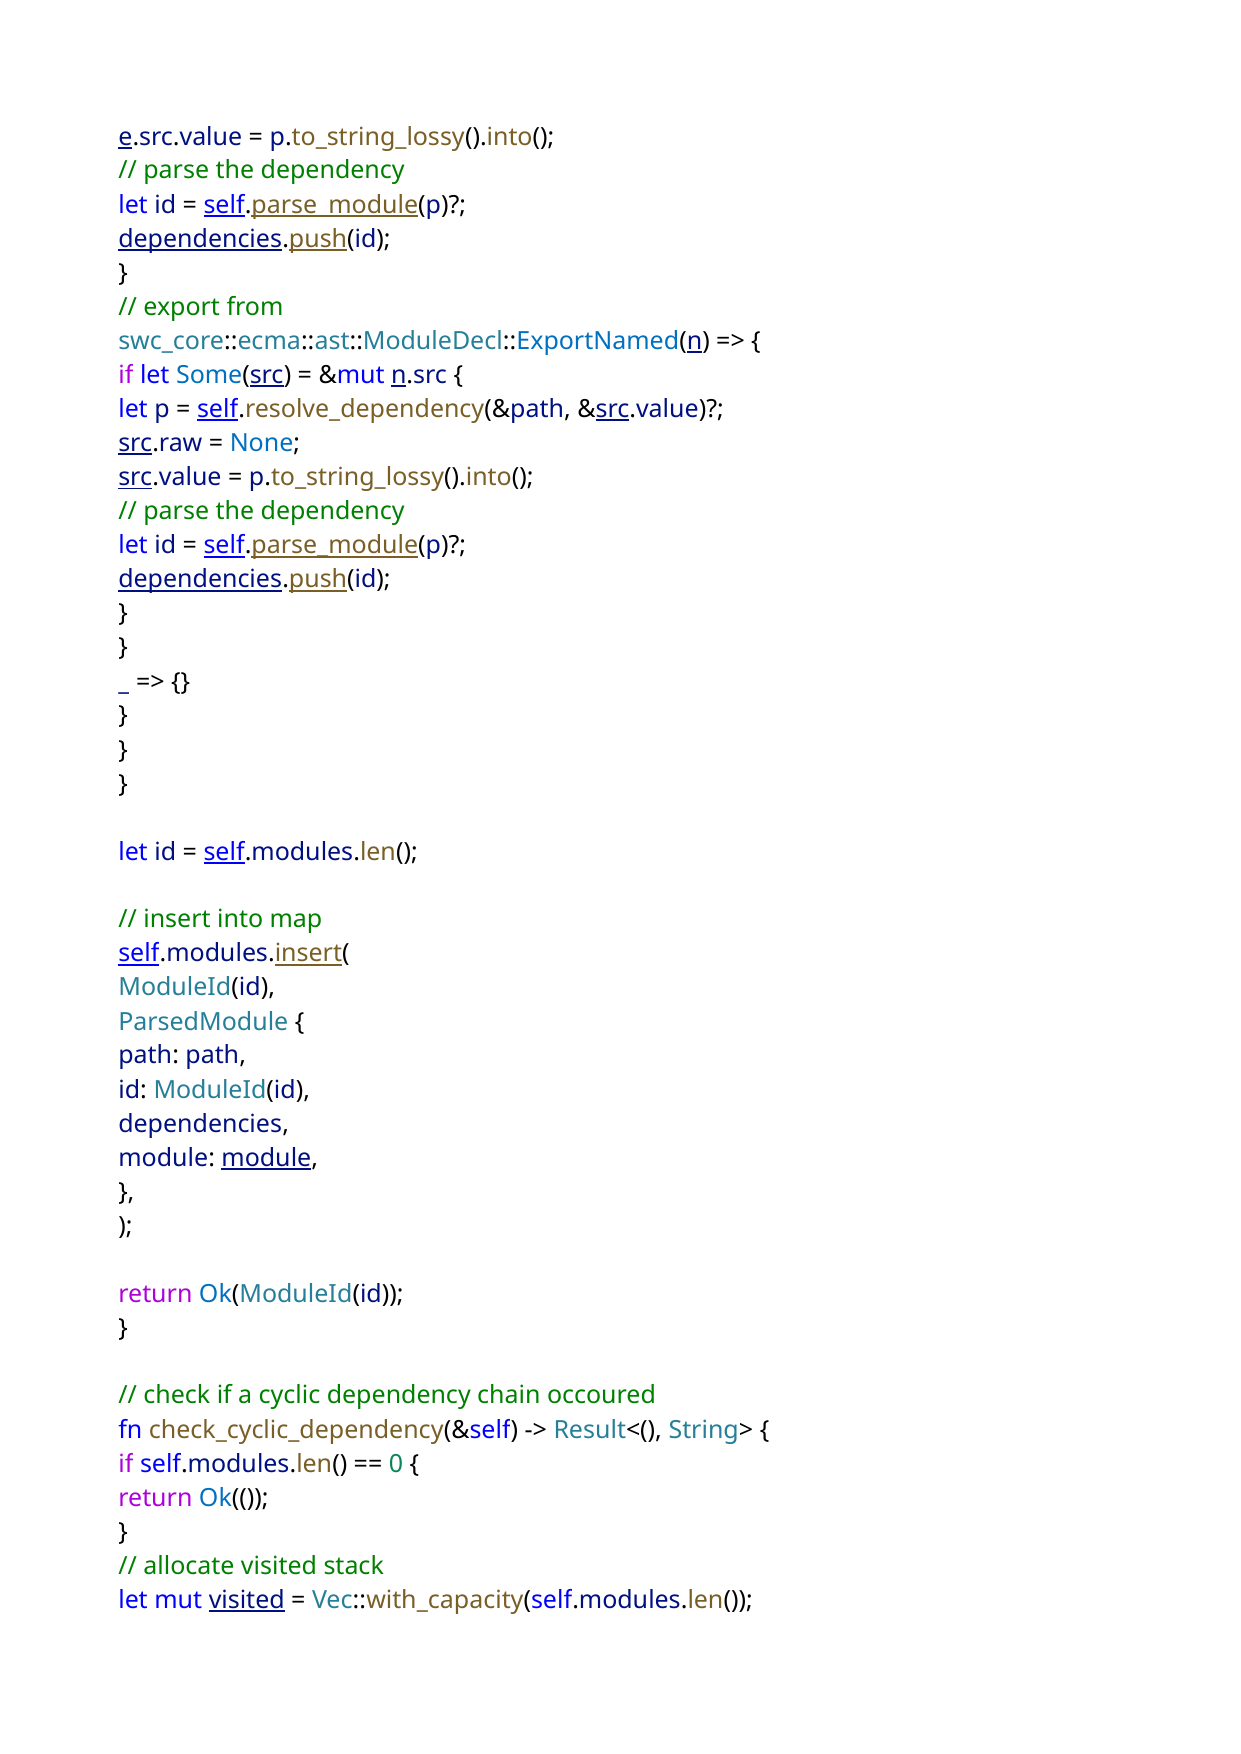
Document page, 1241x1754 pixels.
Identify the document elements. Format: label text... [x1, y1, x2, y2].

text fn check_cyclic_dependency(&self) -> Result<(), String> { [118, 1411, 1122, 1445]
text _ => {} [118, 663, 1122, 697]
text src.raw = None; [118, 425, 1122, 459]
text }, [118, 1173, 1122, 1207]
text // parse the dependency [118, 493, 1122, 527]
text let p = self.resolve_dependency(&path, &src.value)?; [118, 391, 1122, 425]
text e.src.value = p.to_string_lossy().into(); [118, 118, 1122, 152]
text } [118, 697, 1122, 731]
text // export from [118, 288, 1122, 322]
text // check if a cyclic dependency chain occoured [118, 1377, 1122, 1411]
text ParsedModule { [118, 1003, 1122, 1037]
text return Ok(ModuleId(id)); [118, 1275, 1122, 1309]
text dependencies.push(id); [118, 561, 1122, 595]
text let id = self.modules.len(); [118, 833, 1122, 867]
text dependencies, [118, 1105, 1122, 1139]
text // parse the dependency [118, 152, 1122, 186]
text swc_core::ecma::ast::ModuleDecl::ExportNamed(n) => { [118, 322, 1122, 357]
text } [118, 1513, 1122, 1547]
text let id = self.parse_module(p)?; [118, 186, 1122, 220]
text } [118, 1309, 1122, 1343]
text if let Some(src) = &mut n.src { [118, 357, 1122, 391]
text module: module, [118, 1139, 1122, 1173]
text // insert into map [118, 901, 1122, 935]
text let id = self.parse_module(p)?; [118, 527, 1122, 561]
text dependencies.push(id); [118, 220, 1122, 254]
text } [118, 629, 1122, 663]
text path: path, [118, 1037, 1122, 1071]
text let mut visited = Vec::with_capacity(self.modules.len()); [118, 1582, 1122, 1616]
text if self.modules.len() == 0 { [118, 1445, 1122, 1479]
text } [118, 254, 1122, 288]
text src.value = p.to_string_lossy().into(); [118, 459, 1122, 493]
text } [118, 731, 1122, 765]
text // allocate visited stack [118, 1547, 1122, 1582]
text } [118, 765, 1122, 799]
text } [118, 595, 1122, 629]
text ModuleId(id), [118, 969, 1122, 1003]
text return Ok(()); [118, 1479, 1122, 1513]
text self.modules.insert( [118, 935, 1122, 969]
text ); [118, 1207, 1122, 1242]
text id: ModuleId(id), [118, 1071, 1122, 1105]
